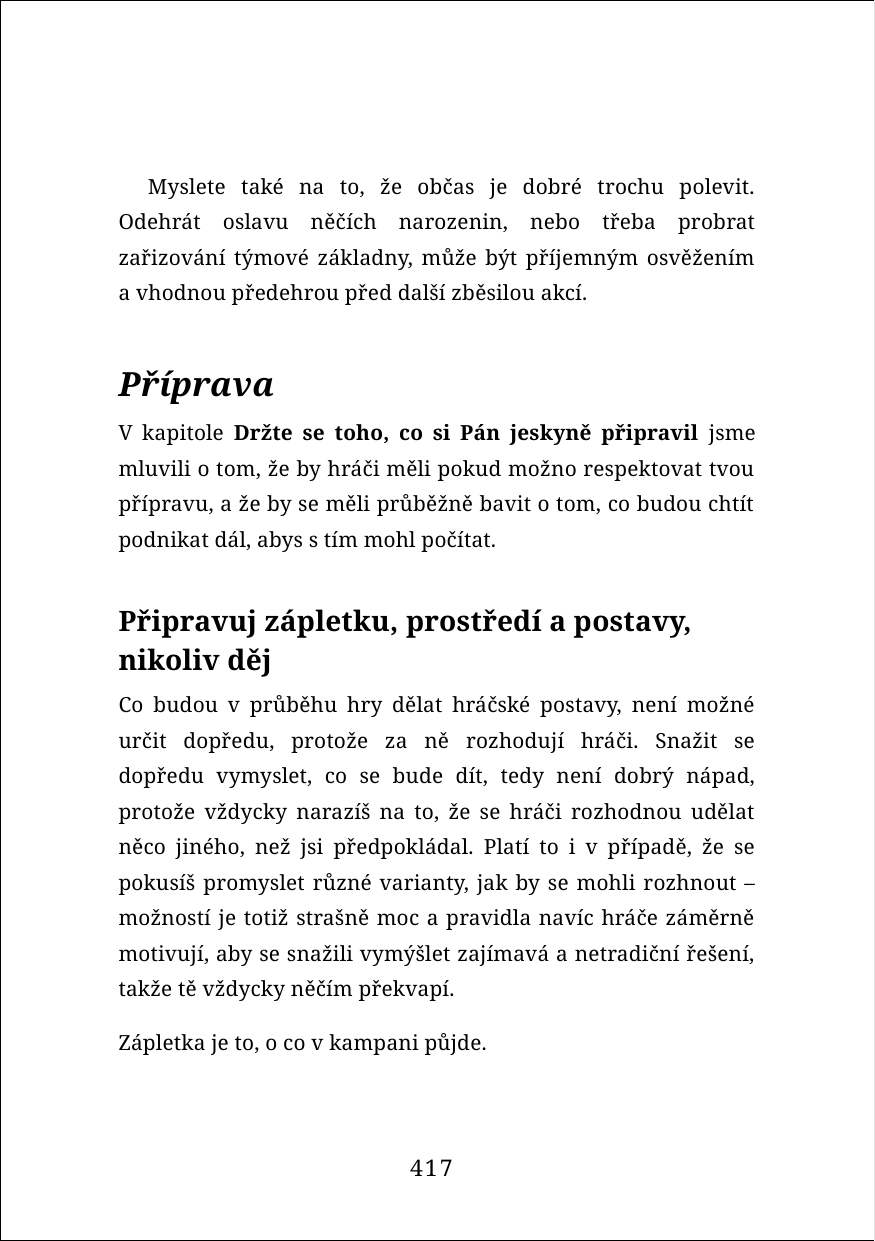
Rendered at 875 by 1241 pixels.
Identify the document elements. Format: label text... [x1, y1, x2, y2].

subtitle Připravuj zápletku, prostředí a postavy, nikoliv děj [118, 602, 756, 678]
text Myslete také na to, že občas je dobré trochu polevit. Odehrát oslavu něčích narozenin, nebo třeba probrat zařizování týmové základny, může být příjemným osvěžením a vhodnou předehrou před další zběsilou akcí. [118, 172, 756, 307]
text Co budou v průběhu hry dělat hráčské postavy, není možné určit dopředu, protože za ně rozhodují hráči. Snažit se dopředu vymyslet, co se bude dít, tedy není dobrý nápad, protože vždycky narazíš na to, že se hráči rozhodnou udělat něco jiného, než jsi předpokládal. Platí to i v případě, že se pokusíš promyslet různé varianty, jak by se mohli rozhnout – možností je totiž strašně moc a pravidla navíc hráče záměrně motivují, aby se snažili vymýšlet zajímavá a netradiční řešení, takže tě vždycky něčím překvapí. [118, 690, 756, 1003]
subtitle Příprava [118, 361, 756, 407]
text Zápletka je to, o co v kampani půjde. [118, 1028, 756, 1056]
text V kapitole Držte se toho, co si Pán jeskyně připravil jsme mluvili o tom, že by hráči měli pokud možno respektovat tvou přípravu, a že by se měli průběžně bavit o tom, co budou chtít podnikat dál, abys s tím mohl počítat. [118, 418, 756, 553]
